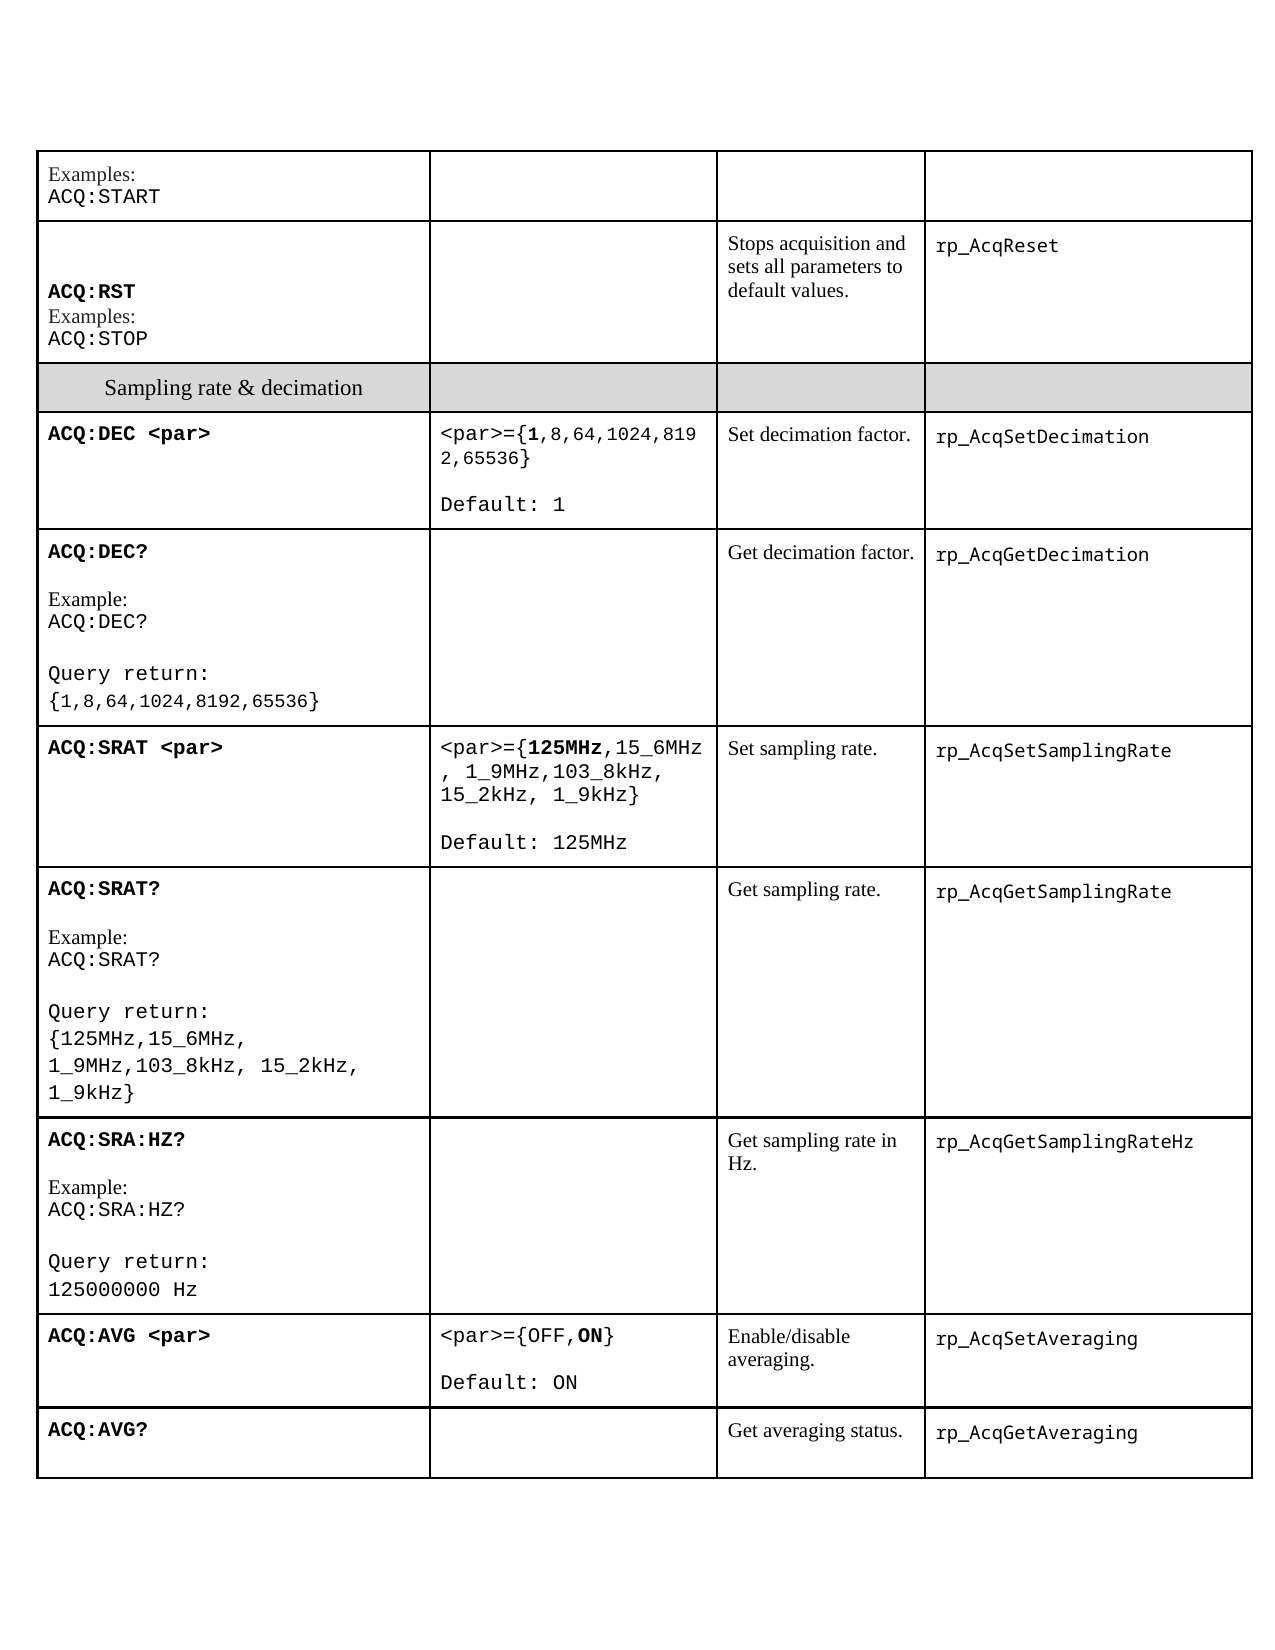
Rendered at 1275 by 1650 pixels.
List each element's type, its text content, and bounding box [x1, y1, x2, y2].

table_cell ACQ:AVG? [39, 1409, 429, 1477]
table_cell <par>={OFF,ON} Default: ON [431, 1315, 716, 1406]
table_cell ACQ:DEC <par> [39, 413, 429, 528]
table_cell [431, 1119, 716, 1313]
table_cell Sampling rate & decimation [39, 364, 429, 411]
table_cell rp_AcqGetSamplingRateHz [926, 1119, 1251, 1313]
table_cell rp_AcqGetAveraging [926, 1409, 1251, 1477]
table_cell [926, 152, 1251, 220]
table_cell [718, 152, 924, 220]
table_cell Get sampling rate in Hz. [718, 1119, 924, 1313]
table_cell [926, 364, 1251, 411]
table_cell ACQ:AVG <par> [39, 1315, 429, 1406]
table_cell Stops acquisition and sets all parameters to default values. [718, 222, 924, 362]
table_cell ACQ:SRA:HZ? Example: ACQ:SRA:HZ? Query return: 125000000 Hz [39, 1119, 429, 1313]
table_cell Set sampling rate. [718, 727, 924, 866]
table_cell [431, 1409, 716, 1477]
table_cell <par>={1,8,64,1024,8192,65536} Default: 1 [431, 413, 716, 528]
table_cell [431, 152, 716, 220]
table_cell Examples: ACQ:START [39, 152, 429, 220]
table_cell [431, 364, 716, 411]
table_cell rp_AcqSetSamplingRate [926, 727, 1251, 866]
table_cell ACQ:DEC? Example: ACQ:DEC? Query return: {1,8,64,1024,8192,65536} [39, 530, 429, 724]
table_cell rp_AcqSetAveraging [926, 1315, 1251, 1406]
table_cell rp_AcqReset [926, 222, 1251, 362]
table_cell ACQ:SRAT <par> [39, 727, 429, 866]
table_cell [431, 222, 716, 362]
table_cell Get averaging status. [718, 1409, 924, 1477]
table_cell Get decimation factor. [718, 530, 924, 724]
table_cell ACQ:RST Examples: ACQ:STOP [39, 222, 429, 362]
table_cell ACQ:SRAT? Example: ACQ:SRAT? Query return: {125MHz,15_6MHz, 1_9MHz,103_8kHz, 15_2kHz, 1_9kHz} [39, 868, 429, 1116]
table_cell [718, 364, 924, 411]
table_cell rp_AcqGetDecimation [926, 530, 1251, 724]
table_cell Get sampling rate. [718, 868, 924, 1116]
table_cell Set decimation factor. [718, 413, 924, 528]
table_cell rp_AcqSetDecimation [926, 413, 1251, 528]
table_cell <par>={125MHz,15_6MHz, 1_9MHz,103_8kHz, 15_2kHz, 1_9kHz} Default: 125MHz [431, 727, 716, 866]
table_cell [431, 868, 716, 1116]
table_cell rp_AcqGetSamplingRate [926, 868, 1251, 1116]
table_cell [431, 530, 716, 724]
table_cell Enable/disable averaging. [718, 1315, 924, 1406]
